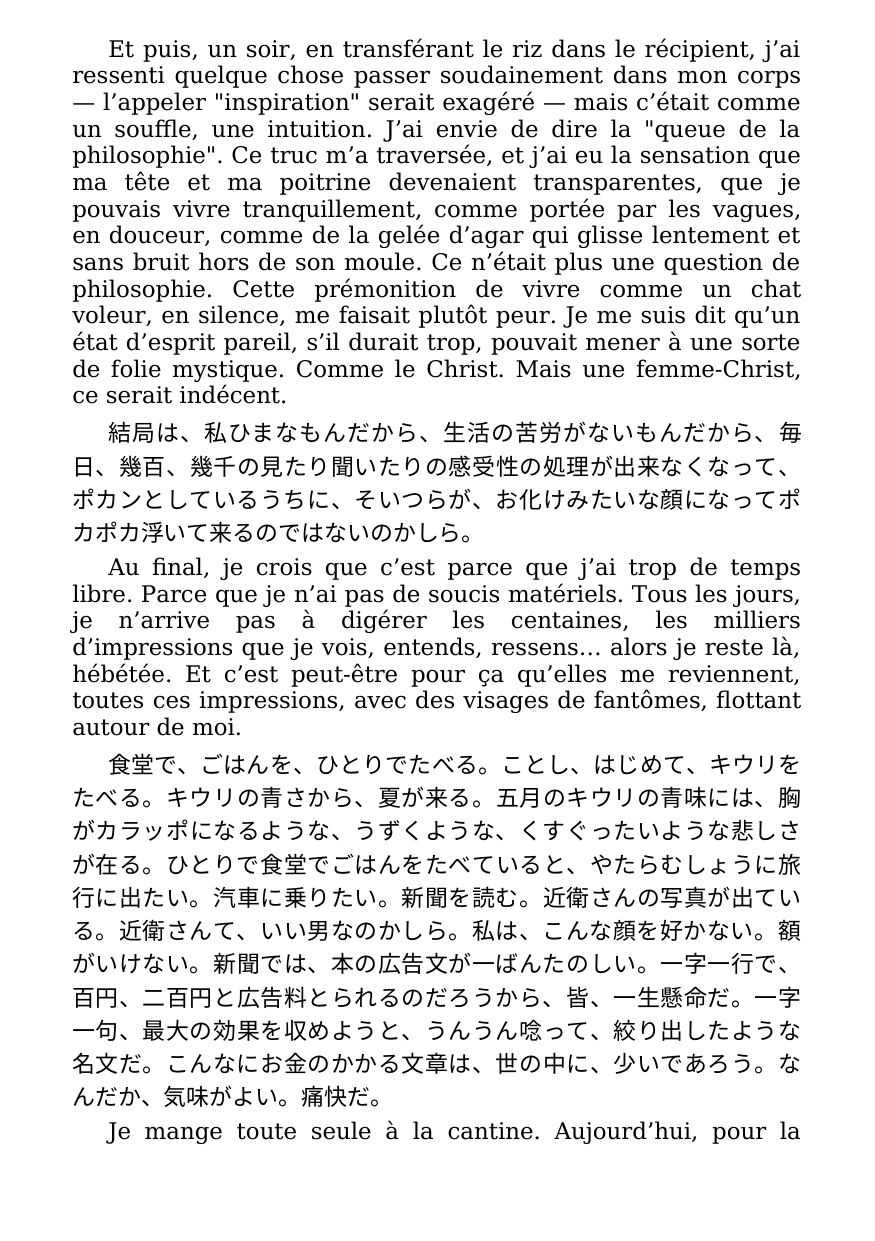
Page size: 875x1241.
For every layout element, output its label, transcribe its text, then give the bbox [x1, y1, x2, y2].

text Je mange toute seule à la cantine. Aujourd’hui, pour la [72, 1118, 802, 1145]
text Et puis, un soir, en transférant le riz dans le récipient, j’ai ressenti quelque chose passer soudainement dans mon corps — l’appeler "inspiration" serait exagéré — mais c’était comme un souffle, une intuition. J’ai envie de dire la "queue de la philosophie". Ce truc m’a traversée, et j’ai eu la sensation que ma tête et ma poitrine devenaient transparentes, que je pouvais vivre tranquillement, comme portée par les vagues, en douceur, comme de la gelée d’agar qui glisse lentement et sans bruit hors de son moule. Ce n’était plus une question de philosophie. Cette prémonition de vivre comme un chat voleur, en silence, me faisait plutôt peur. Je me suis dit qu’un état d’esprit pareil, s’il durait trop, pouvait mener à une sorte de folie mystique. Comme le Christ. Mais une femme-Christ, ce serait indécent. [72, 36, 802, 409]
text Au final, je crois que c’est parce que j’ai trop de temps libre. Parce que je n’ai pas de soucis matériels. Tous les jours, je n’arrive pas à digérer les centaines, les milliers d’impressions que je vois, entends, ressens… alors je reste là, hébétée. Et c’est peut-être pour ça qu’elles me reviennent, toutes ces impressions, avec des visages de fantômes, flottant autour de moi. [72, 554, 802, 741]
text 食堂で、ごはんを、ひとりでたべる。ことし、はじめて、キウリをたべる。キウリの青さから、夏が来る。五月のキウリの青味には、胸がカラッポになるような、うずくような、くすぐったいような悲しさが在る。ひとりで食堂でごはんをたべていると、やたらむしょうに旅行に出たい。汽車に乗りたい。新聞を読む。近衛さんの写真が出ている。近衛さんて、いい男なのかしら。私は、こんな顔を好かない。額がいけない。新聞では、本の広告文が一ばんたのしい。一字一行で、百円、二百円と広告料とられるのだろうから、皆、一生懸命だ。一字一句、最大の効果を収めようと、うんうん唸って、絞り出したような名文だ。こんなにお金のかかる文章は、世の中に、少いであろう。なんだか、気味がよい。痛快だ。 [72, 747, 802, 1112]
text 結局は、私ひまなもんだから、生活の苦労がないもんだから、毎日、幾百、幾千の見たり聞いたりの感受性の処理が出来なくなって、ポカンとしているうちに、そいつらが、お化けみたいな顔になってポカポカ浮いて来るのではないのかしら。 [72, 415, 802, 548]
